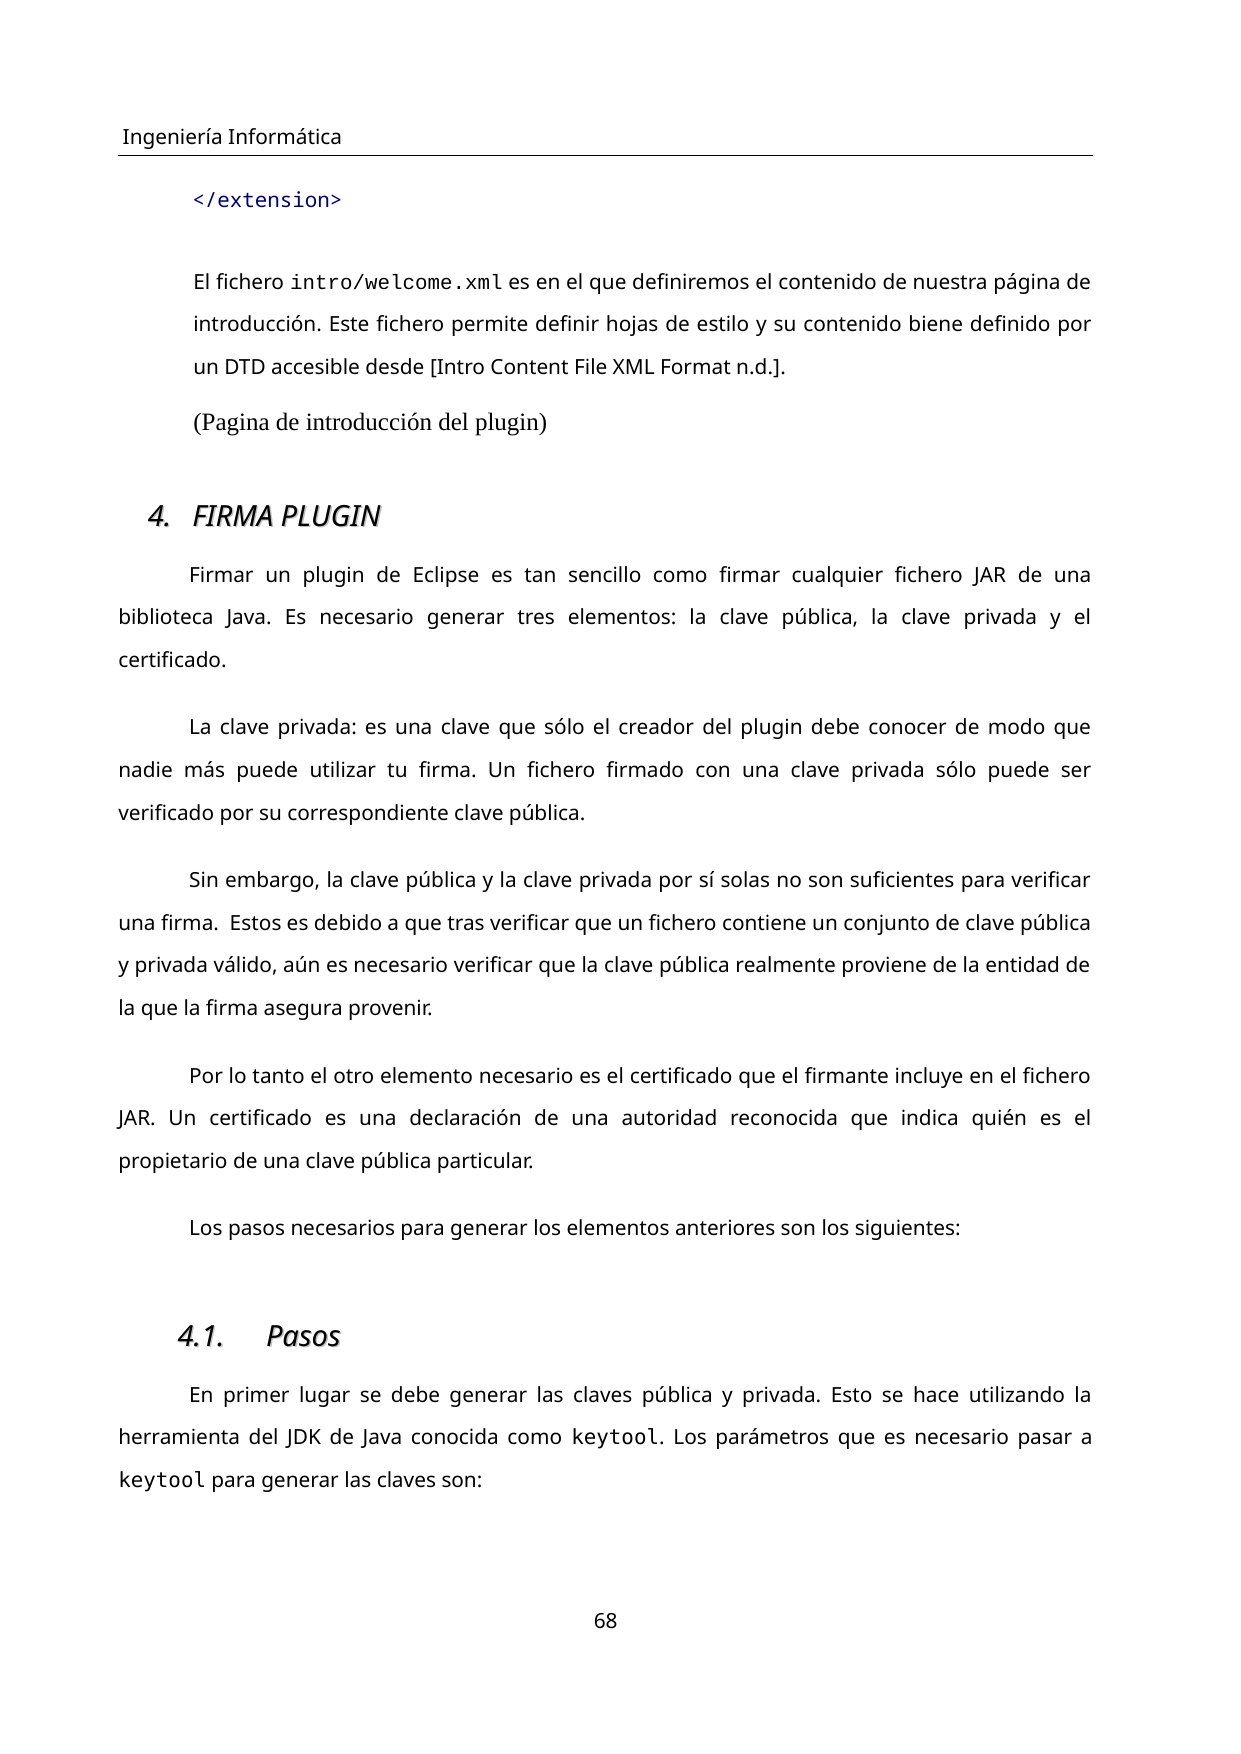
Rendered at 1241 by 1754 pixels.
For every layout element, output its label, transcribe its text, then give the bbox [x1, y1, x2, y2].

text Firmar un plugin de Eclipse es tan sencillo como firmar cualquier fichero JAR de una biblioteca Java. Es necesario generar tres elementos: la clave pública, la clave privada y el certificado. [118, 560, 1093, 673]
text </extension> [118, 185, 1093, 213]
subtitle Pasos [177, 1315, 1093, 1355]
text Los pasos necesarios para generar los elementos anteriores son los siguientes: [118, 1213, 1093, 1242]
text En primer lugar se debe generar las claves pública y privada. Esto se hace utilizando la herramienta del JDK de Java conocida como keytool. Los parámetros que es necesario pasar a keytool para generar las claves son: [118, 1380, 1093, 1493]
subtitle FIRMA PLUGIN [148, 495, 1093, 535]
text Sin embargo, la clave pública y la clave privada por sí solas no son suficientes para verificar una firma. Estos es debido a que tras verificar que un fichero contiene un conjunto de clave pública y privada válido, aún es necesario verificar que la clave pública realmente proviene de la entidad de la que la firma asegura provenir. [118, 865, 1093, 1022]
text Por lo tanto el otro elemento necesario es el certificado que el firmante incluye en el fichero JAR. Un certificado es una declaración de una autoridad reconocida que indica quién es el propietario de una clave pública particular. [118, 1061, 1093, 1174]
list (Pagina de introducción del plugin) [156, 407, 1093, 436]
list El fichero intro/welcome.xml es en el que definiremos el contenido de nuestra página de introducción. Este fichero permite definir hojas de estilo y su contenido biene definido por un DTD accesible desde [Intro Content File XML Format n.d.]. [156, 267, 1093, 381]
text La clave privada: es una clave que sólo el creador del plugin debe conocer de modo que nadie más puede utilizar tu firma. Un fichero firmado con una clave privada sólo puede ser verificado por su correspondiente clave pública. [118, 712, 1093, 826]
